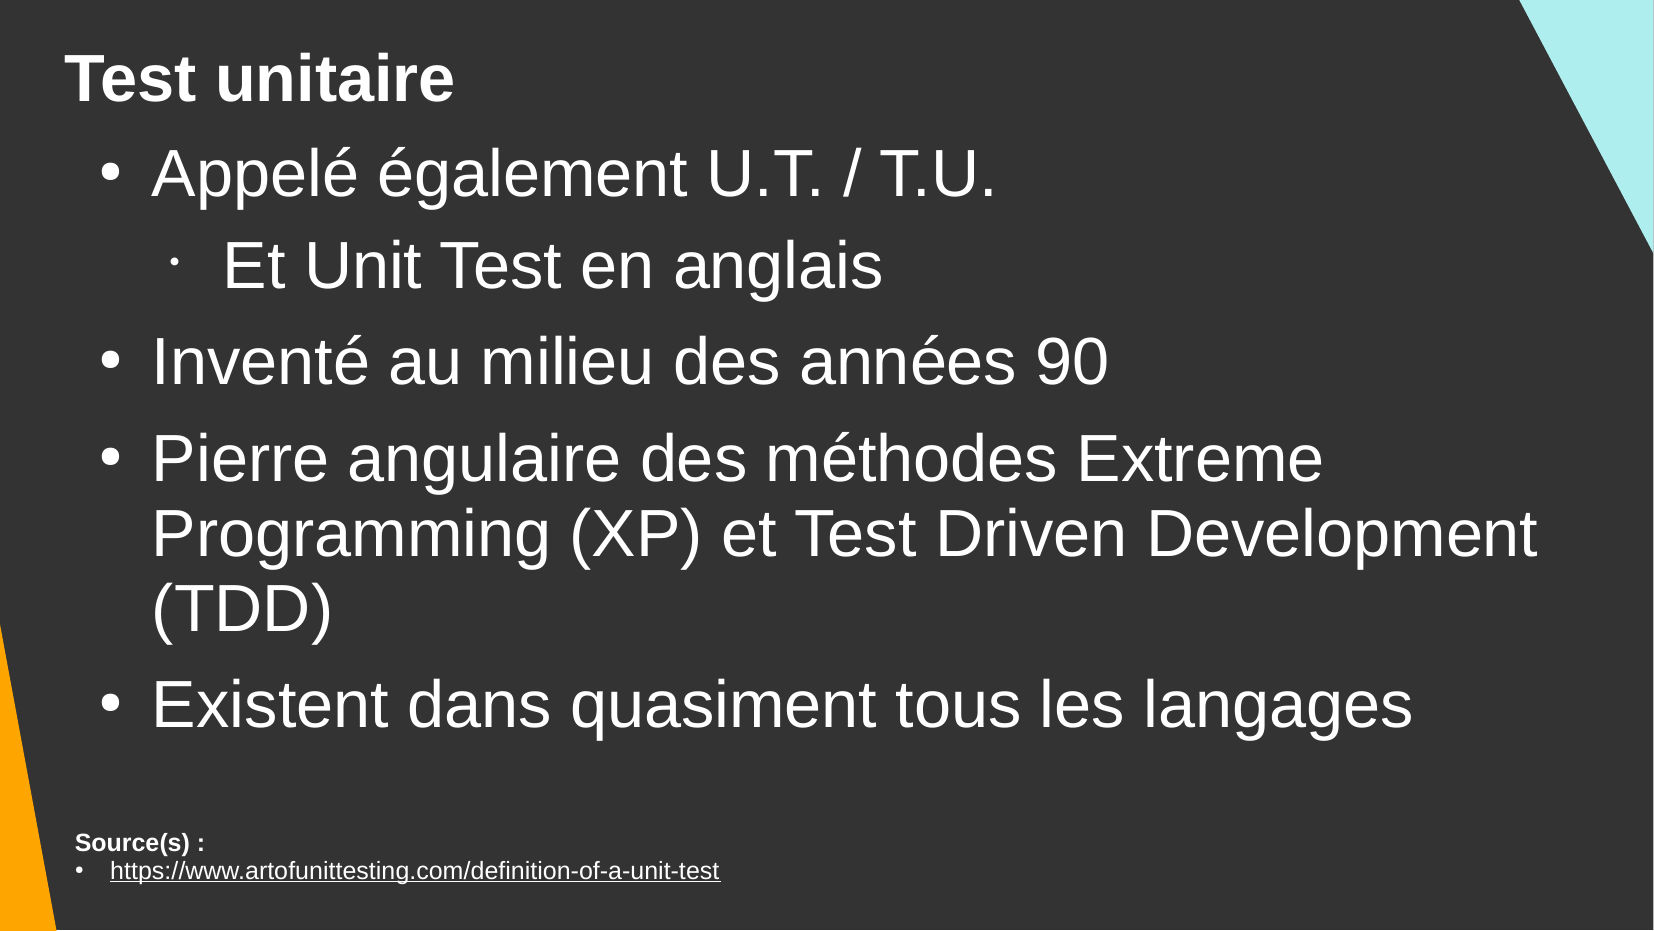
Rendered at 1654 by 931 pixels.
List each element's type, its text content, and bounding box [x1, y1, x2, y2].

title Test unitaire [64, 40, 1635, 116]
text_box [1519, 0, 1654, 255]
text_box Source(s) : https://www.artofunittesting.com/definition-of-a-unit-test [60, 821, 1546, 906]
text_box [0, 624, 57, 931]
list Appelé également U.T. / T.U. Et Unit Test en anglais Inventé au milieu des années 90 Pierre angulaire des méthodes Extreme Programming (XP) et Test Driven Development (TDD) Existent dans quasiment tous les langages [80, 135, 1620, 745]
